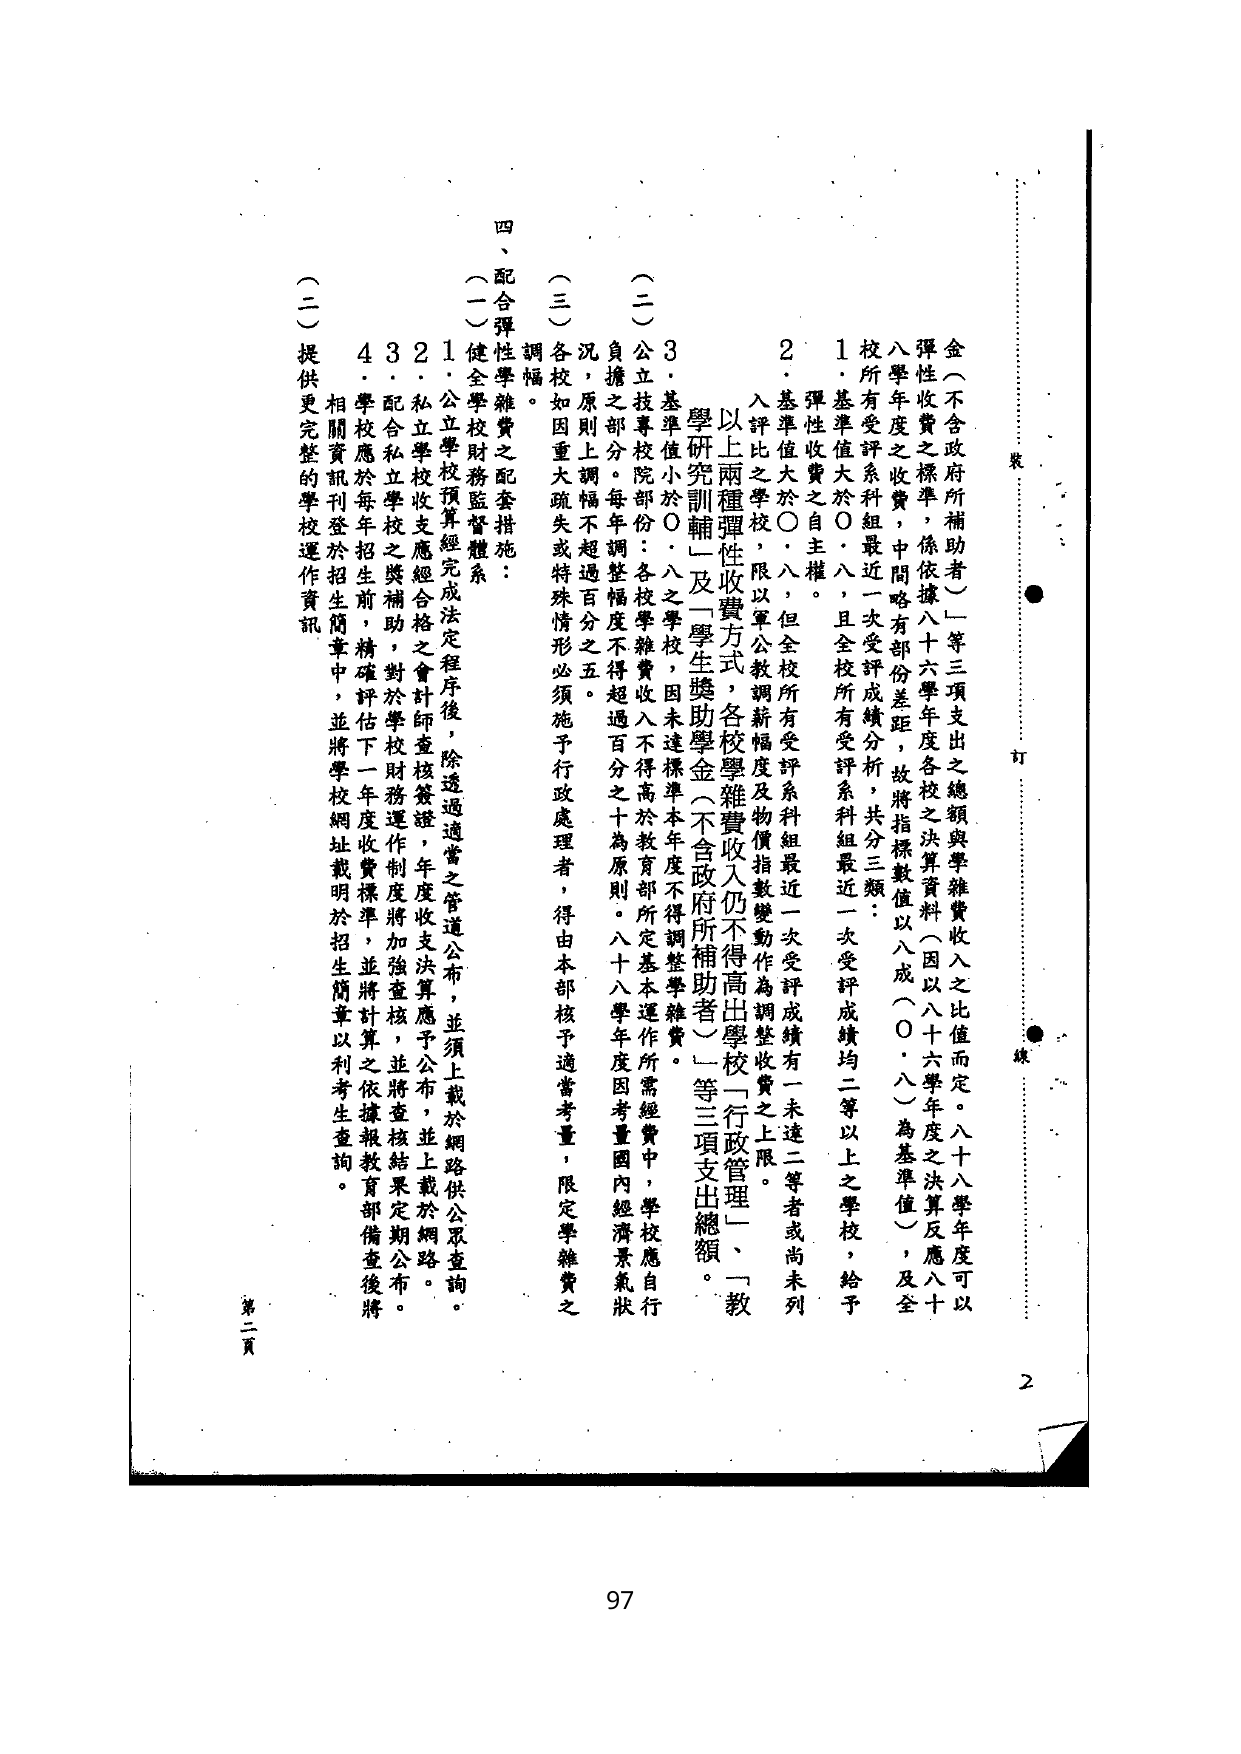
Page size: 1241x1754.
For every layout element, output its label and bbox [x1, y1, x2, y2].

picture [118, 120, 1122, 1541]
